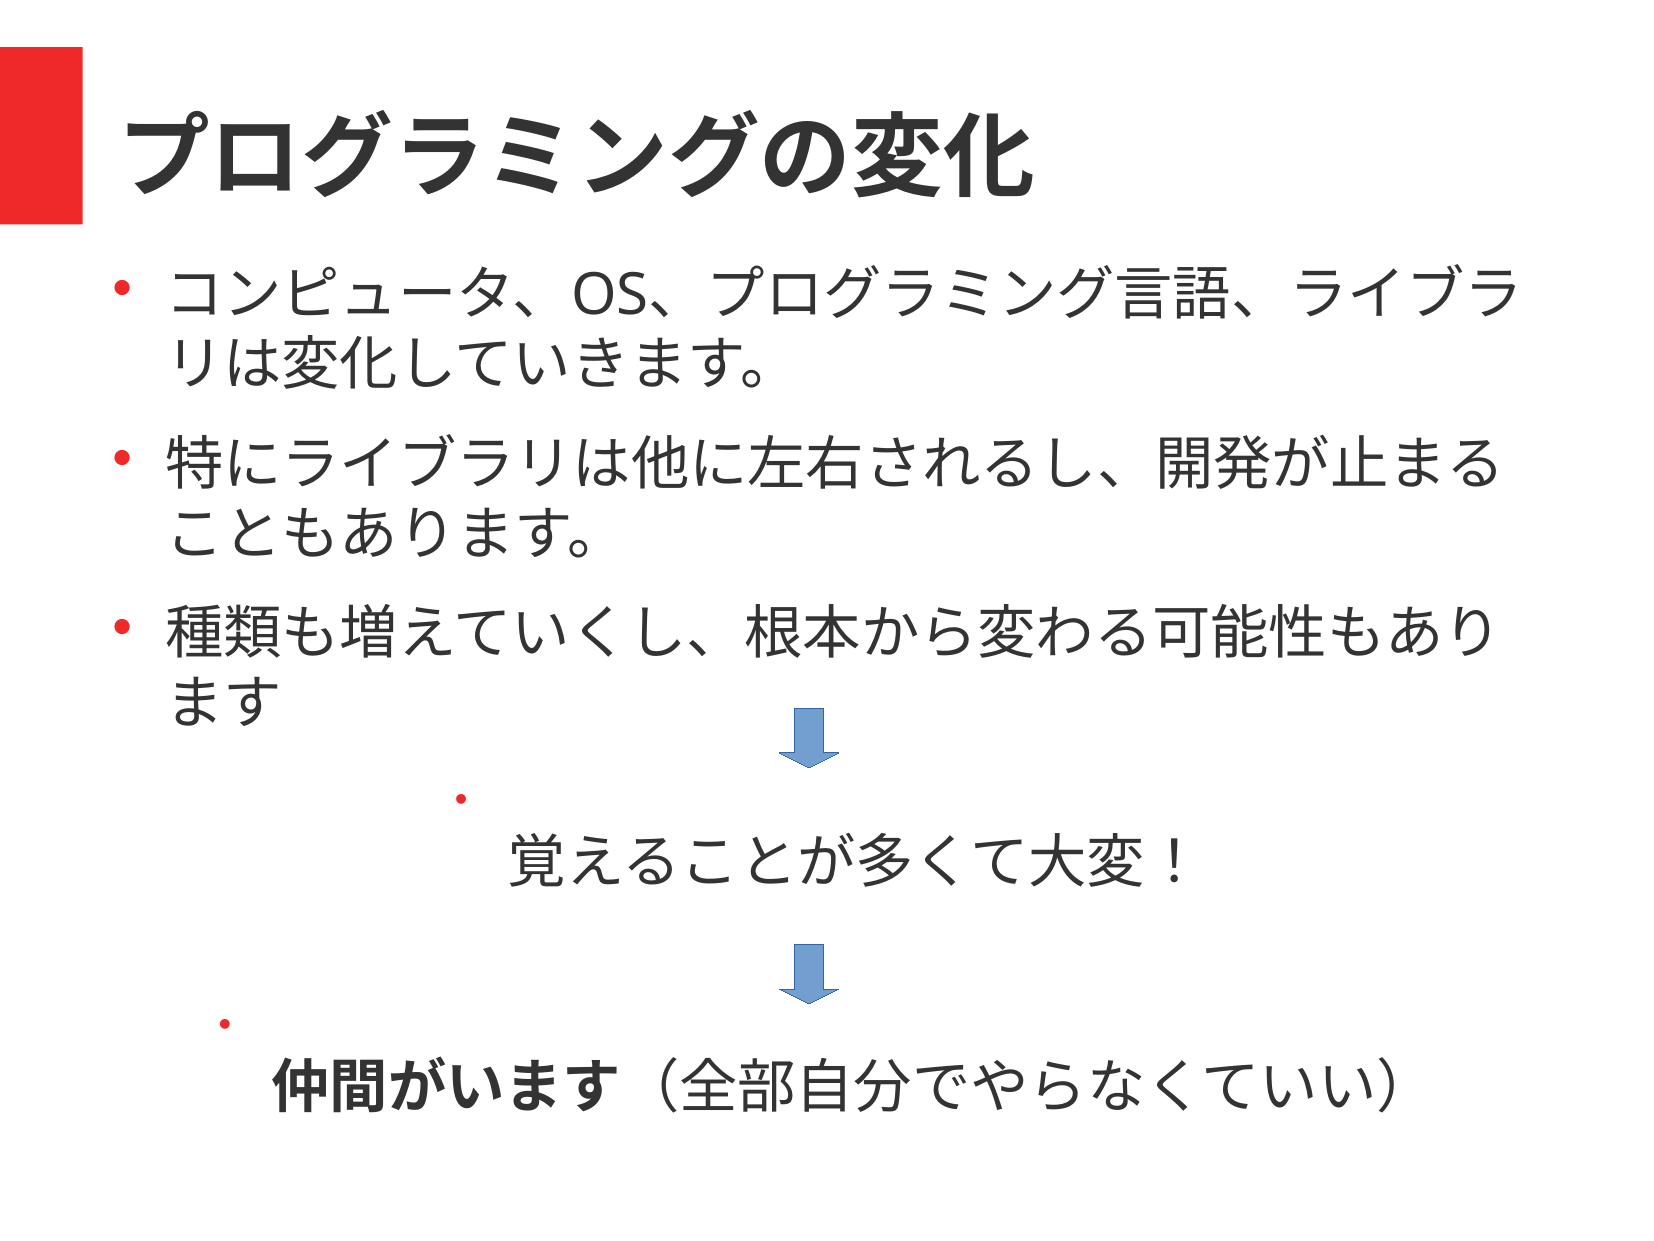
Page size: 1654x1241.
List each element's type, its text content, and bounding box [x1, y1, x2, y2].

text_box [779, 708, 839, 768]
text_box コンピュータ、OS、プログラミング言語、ライブラリは変化していきます。 特にライブラリは他に左右されるし、開発が止まることもあります。 種類も増えていくし、根本から変わる可能性もあります [94, 256, 1536, 662]
text_box [779, 944, 839, 1004]
text_box 覚えることが多くて大変！ [436, 779, 1654, 933]
text_box プログラミングの変化 [118, 49, 1571, 257]
text_box 仲間がいます（全部自分でやらなくていい） [200, 1003, 1571, 1146]
